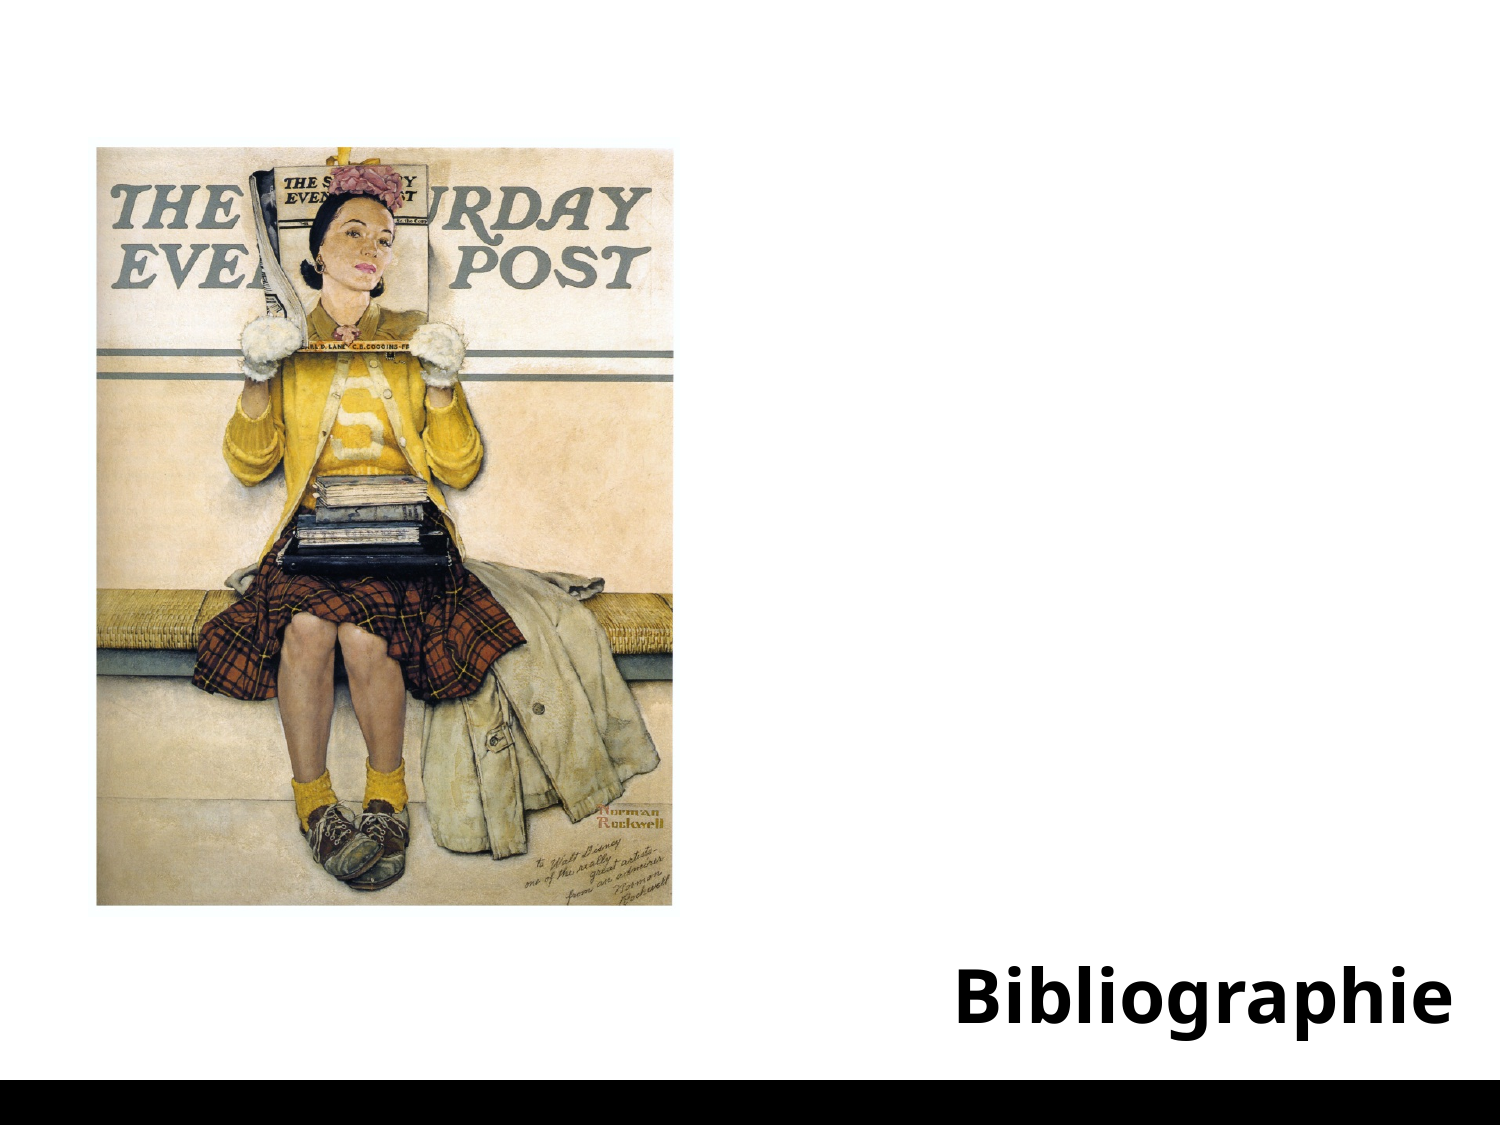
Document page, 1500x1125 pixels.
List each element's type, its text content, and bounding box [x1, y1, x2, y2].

picture [88, 137, 680, 918]
text_box [0, 1082, 1500, 1125]
text_box Bibliographie [702, 940, 1471, 1046]
